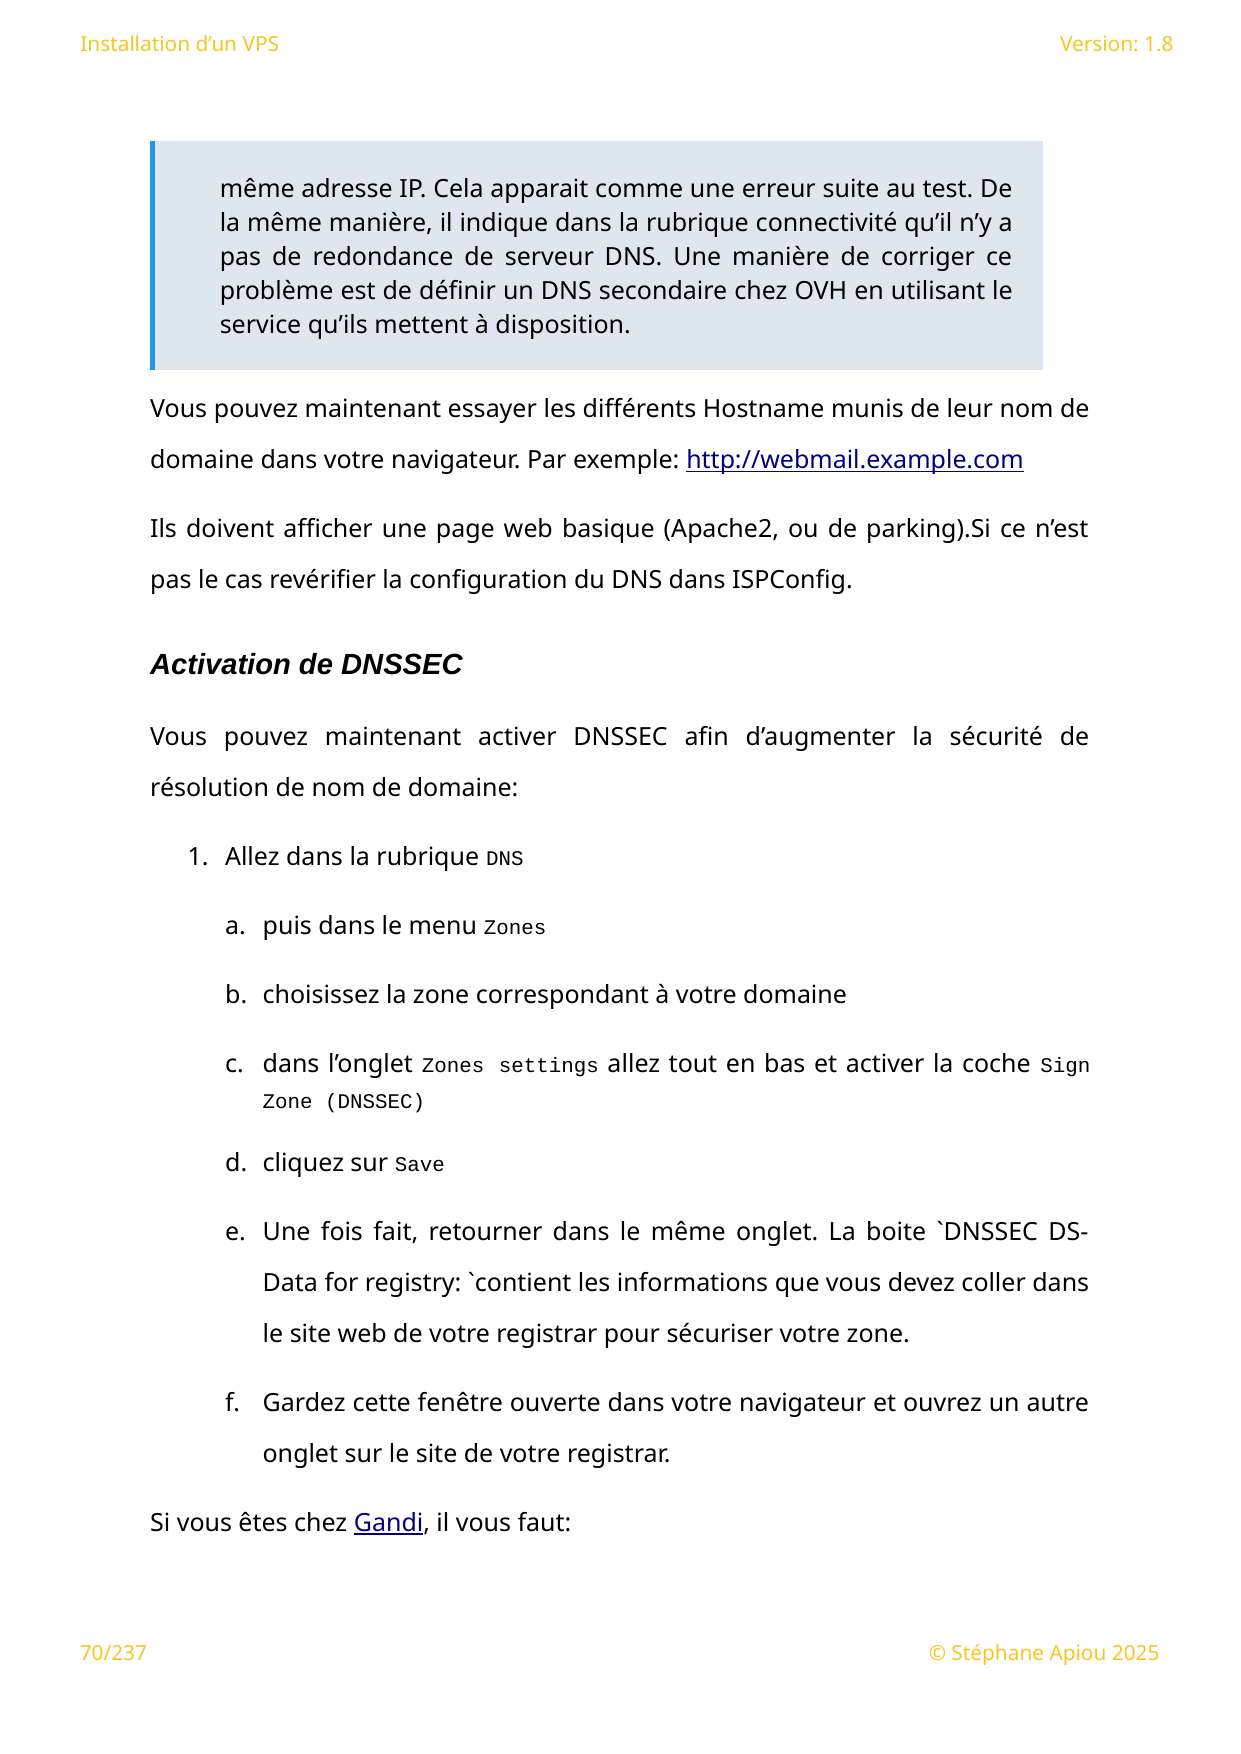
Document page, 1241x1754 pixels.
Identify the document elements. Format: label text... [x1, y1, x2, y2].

text Ils doivent afficher une page web basique (Apache2, ou de parking).Si ce n’est pas le cas revérifier la configuration du DNS dans ISPConfig. [150, 511, 1090, 596]
list Allez dans la rubrique DNS [187, 838, 1090, 873]
list cliquez sur Save [225, 1144, 1090, 1179]
list même adresse IP. Cela apparait comme une erreur suite au test. De la même manière, il indique dans la rubrique connectivité qu’il n’y a pas de redondance de serveur DNS. Une manière de corriger ce problème est de définir un DNS secondaire chez OVH en utilisant le service qu’ils mettent à disposition. [155, 141, 1043, 370]
subtitle Activation de DNSSEC [150, 647, 1090, 680]
list choisissez la zone correspondant à votre domaine [225, 976, 1090, 1011]
list Gardez cette fenêtre ouverte dans votre navigateur et ouvrez un autre onglet sur le site de votre registrar. [225, 1384, 1090, 1470]
list Une fois fait, retourner dans le même onglet. La boite `DNSSEC DS-Data for registry: `contient les informations que vous devez coller dans le site web de votre registrar pour sécuriser votre zone. [225, 1213, 1090, 1350]
list puis dans le menu Zones [225, 907, 1090, 942]
text Vous pouvez maintenant activer DNSSEC afin d’augmenter la sécurité de résolution de nom de domaine: [150, 718, 1090, 804]
list dans l’onglet Zones settings allez tout en bas et activer la coche Sign Zone (DNSSEC) [225, 1045, 1090, 1115]
text Vous pouvez maintenant essayer les différents Hostname munis de leur nom de domaine dans votre navigateur. Par exemple: http://webmail.example.com [150, 391, 1090, 476]
text Si vous êtes chez Gandi, il vous faut: [150, 1504, 1090, 1539]
